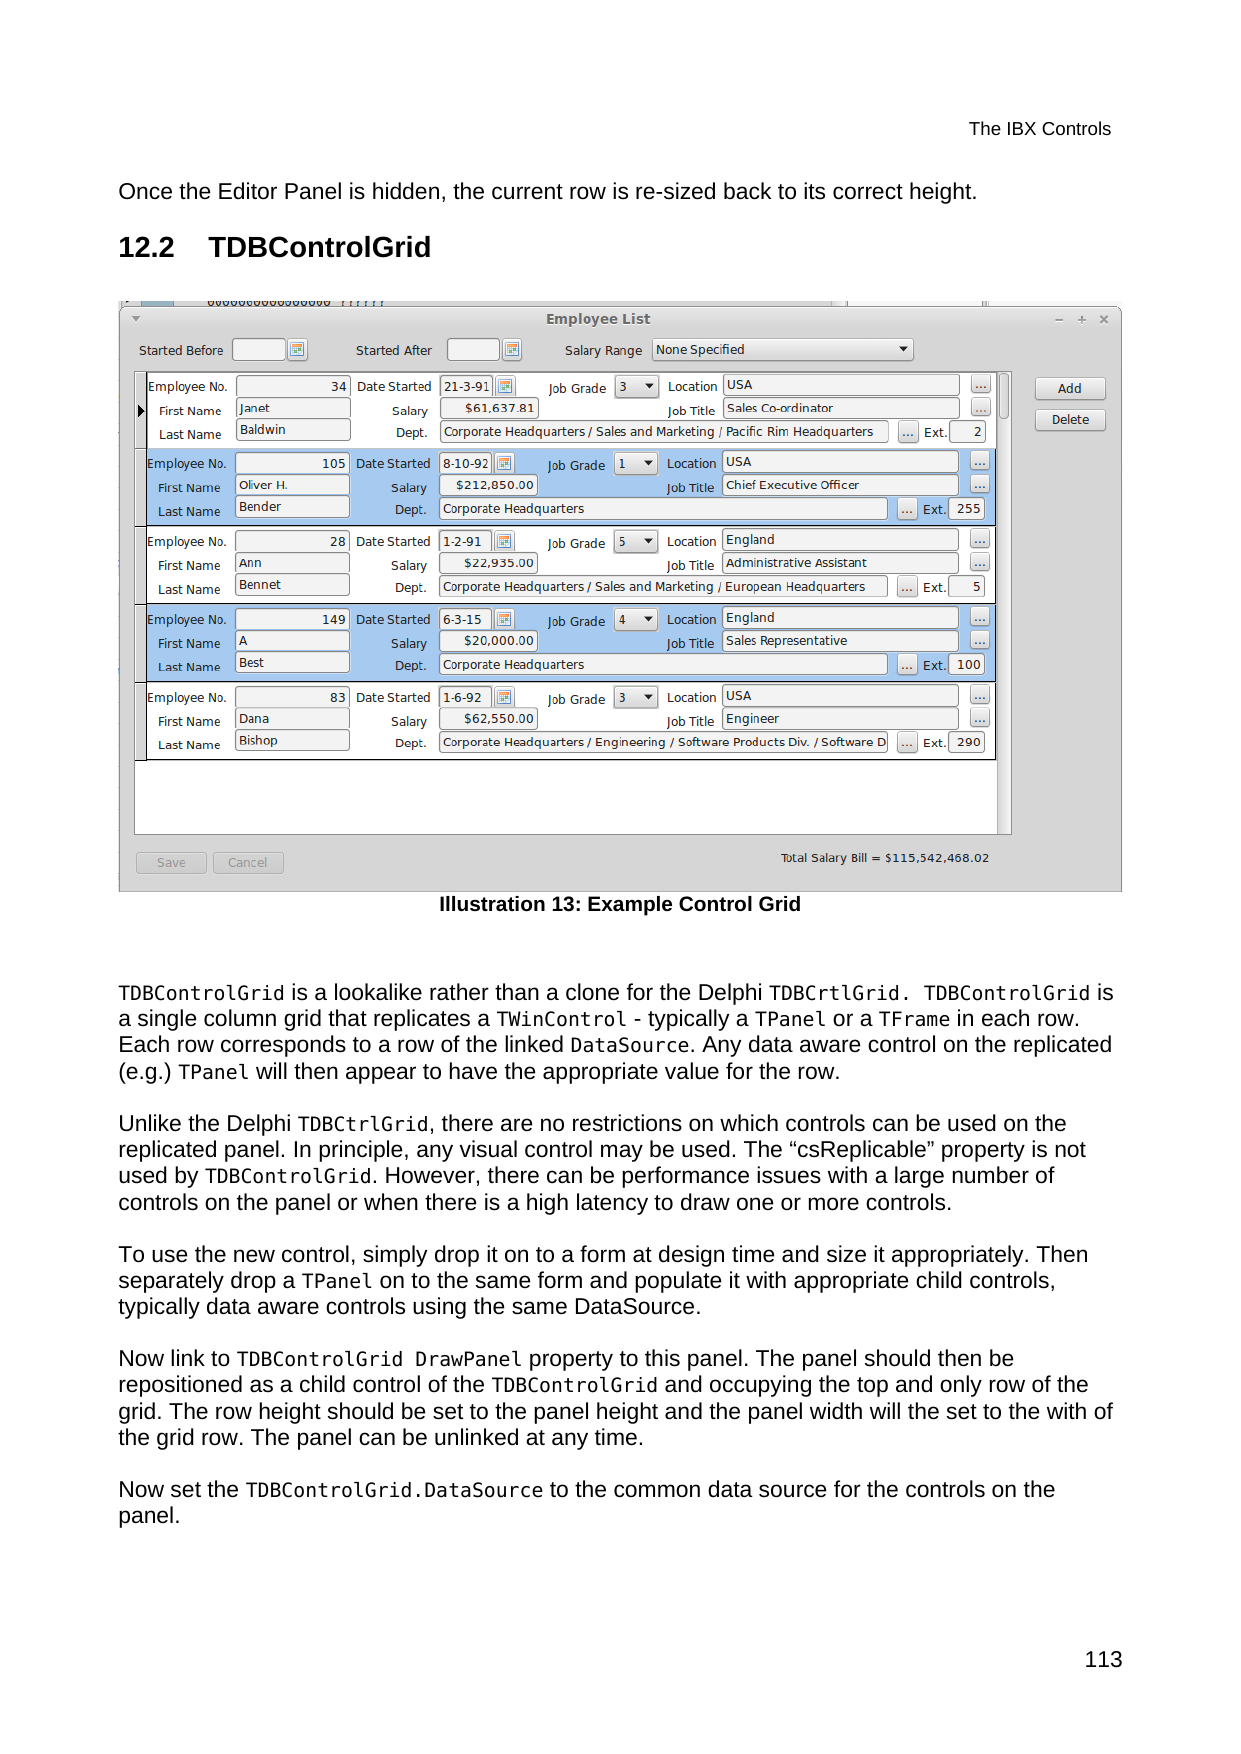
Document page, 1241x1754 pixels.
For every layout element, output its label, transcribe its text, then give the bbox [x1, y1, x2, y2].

text TDBControlGrid is a lookalike rather than a clone for the Delphi TDBCrtlGrid. TDBControlGrid is a single column grid that replicates a TWinControl - typically a TPanel or a TFrame in each row. Each row corresponds to a row of the linked DataSource. Any data aware control on the replicated (e.g.) TPanel will then appear to have the appropriate value for the row. [118, 979, 1122, 1084]
text Now set the TDBControlGrid.DataSource to the common data source for the controls on the panel. [118, 1476, 1122, 1529]
text Illustration 13: Example Control Grid [118, 892, 1122, 916]
text Now link to TDBControlGrid DrawPanel property to this panel. The panel should then be repositioned as a child control of the TDBControlGrid and occupying the top and only row of the grid. The row height should be set to the panel height and the panel width will the set to the with of the grid row. The panel can be unlinked at any time. [118, 1345, 1122, 1451]
picture [118, 301, 1123, 892]
subtitle TDBControlGrid [118, 230, 1122, 263]
text To use the new control, simply drop it on to a form at design time and size it appropriately. Then separately drop a TPanel on to the same form and populate it with appropriate child controls, typically data aware controls using the same DataSource. [118, 1241, 1122, 1319]
text Unlike the Delphi TDBCtrlGrid, there are no restrictions on which controls can be used on the replicated panel. In principle, any visual control may be used. The “csReplicable” property is not used by TDBControlGrid. However, there can be performance issues with a large number of controls on the panel or when there is a high latency to draw one or more controls. [118, 1109, 1122, 1215]
text Once the Editor Panel is hidden, the current row is re-sized back to its correct height. [118, 178, 1122, 204]
